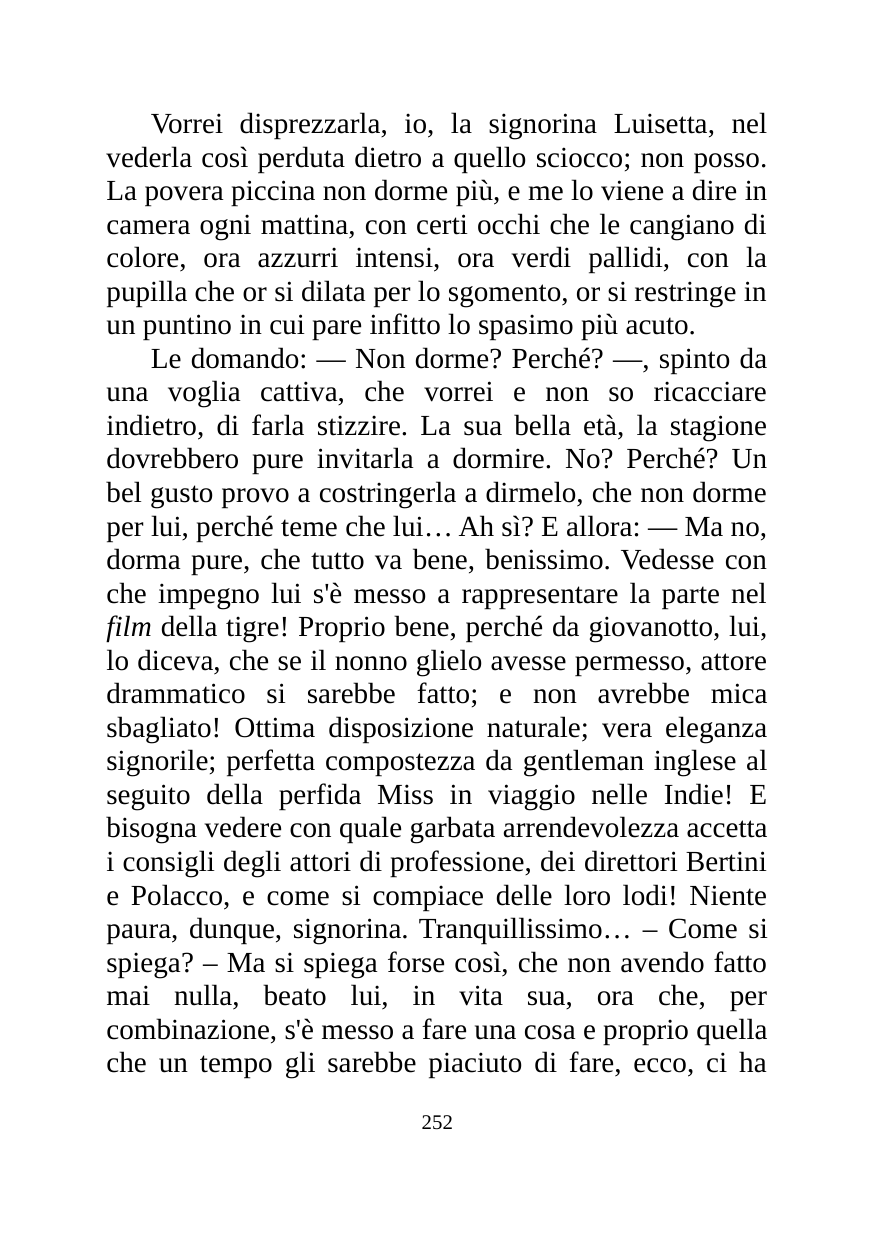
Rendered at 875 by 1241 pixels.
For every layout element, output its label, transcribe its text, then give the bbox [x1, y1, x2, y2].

text Vorrei disprezzarla, io, la signorina Luisetta, nel vederla così perduta dietro a quello sciocco; non posso. La povera piccina non dorme più, e me lo viene a dire in camera ogni mattina, con certi occhi che le cangiano di colore, ora azzurri intensi, ora verdi pallidi, con la pupilla che or si dilata per lo sgomento, or si restringe in un puntino in cui pare infitto lo spasimo più acuto. [106, 106, 768, 341]
text Le domando: — Non dorme? Perché? —, spinto da una voglia cattiva, che vorrei e non so ricacciare indietro, di farla stizzire. La sua bella età, la stagione dovrebbero pure invitarla a dormire. No? Perché? Un bel gusto provo a costringerla a dirmelo, che non dorme per lui, perché teme che lui… Ah sì? E allora: — Ma no, dorma pure, che tutto va bene, benissimo. Vedesse con che impegno lui s'è messo a rappresentare la parte nel film della tigre! Proprio bene, perché da giovanotto, lui, lo diceva, che se il nonno glielo avesse permesso, attore drammatico si sarebbe fatto; e non avrebbe mica sbagliato! Ottima disposizione naturale; vera eleganza signorile; perfetta compostezza da gentleman inglese al seguito della perfida Miss in viaggio nelle Indie! E bisogna vedere con quale garbata arrendevolezza accetta i consigli degli attori di professione, dei direttori Bertini e Polacco, e come si compiace delle loro lodi! Niente paura, dunque, signorina. Tranquillissimo… – Come si spiega? – Ma si spiega forse così, che non avendo fatto mai nulla, beato lui, in vita sua, ora che, per combinazione, s'è messo a fare una cosa e proprio quella che un tempo gli sarebbe piaciuto di fare, ecco, ci ha [106, 341, 768, 1079]
